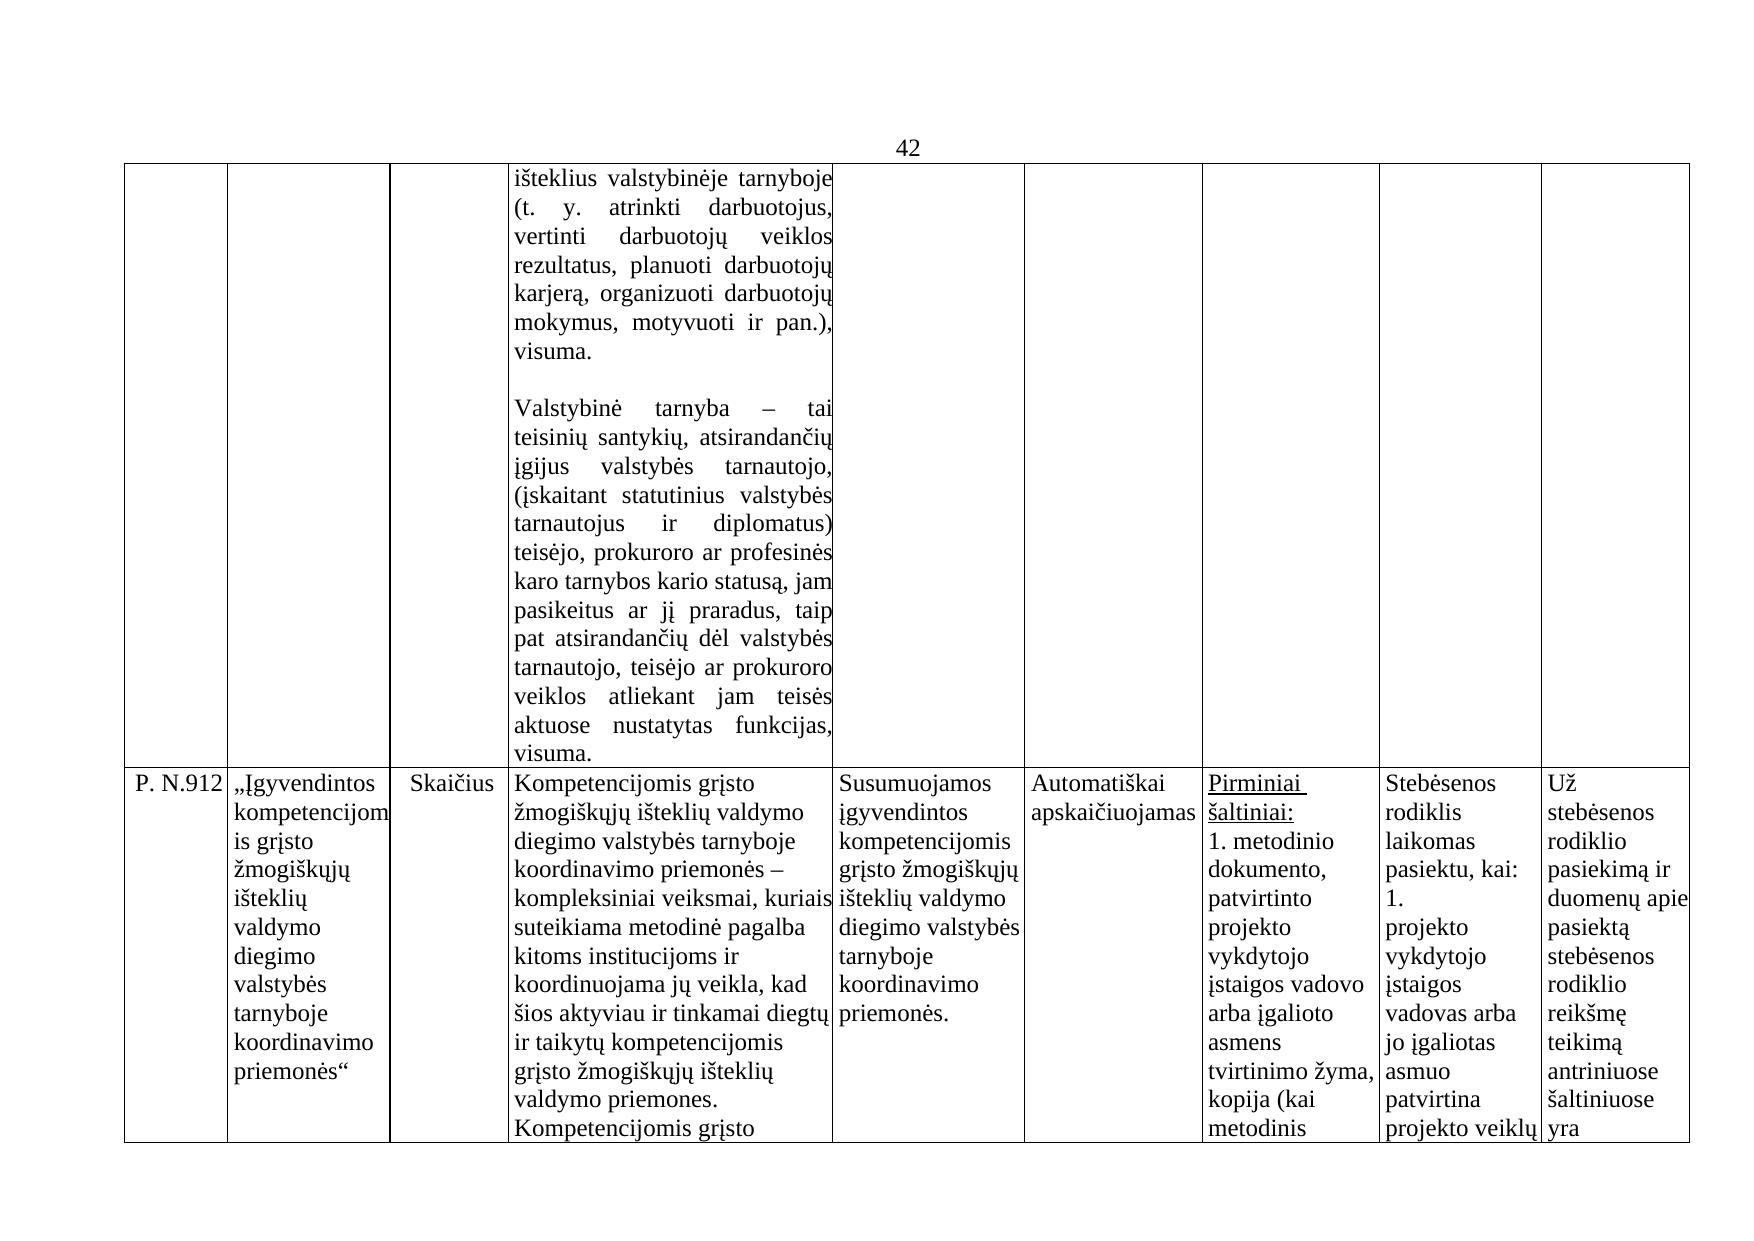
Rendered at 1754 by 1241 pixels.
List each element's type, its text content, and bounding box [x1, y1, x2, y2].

table_cell [1380, 164, 1541, 767]
table_cell Automatiškai apskaičiuojamas [1025, 768, 1202, 1142]
table_cell [391, 164, 508, 767]
table_cell [1025, 164, 1202, 767]
table_cell Skaičius [391, 768, 508, 1142]
table_cell „Įgyvendintos kompetencijomis grįsto žmogiškųjų išteklių valdymo diegimo valstybės tarnyboje koordinavimo priemonės“ [228, 768, 389, 1142]
table_cell [833, 164, 1024, 767]
table_cell Stebėsenos rodiklis laikomas pasiektu, kai: 1. projekto vykdytojo įstaigos vadovas arba jo įgaliotas asmuo patvirtina projekto veiklų [1380, 768, 1541, 1142]
table_cell [125, 164, 227, 767]
table_cell [1203, 164, 1379, 767]
table_cell Kompetencijomis grįsto žmogiškųjų išteklių valdymo diegimo valstybės tarnyboje koordinavimo priemonės – kompleksiniai veiksmai, kuriais suteikiama metodinė pagalba kitoms institucijoms ir koordinuojama jų veikla, kad šios aktyviau ir tinkamai diegtų ir taikytų kompetencijomis grįsto žmogiškųjų išteklių valdymo priemones. Kompetencijomis grįsto [509, 768, 832, 1142]
table_cell P. N.912 [125, 768, 227, 1142]
table_cell Pirminiai šaltiniai: 1. metodinio dokumento, patvirtinto projekto vykdytojo įstaigos vadovo arba įgalioto asmens tvirtinimo žyma, kopija (kai metodinis [1203, 768, 1379, 1142]
table_cell [1542, 164, 1689, 767]
table_cell [228, 164, 389, 767]
table_cell išteklius valstybinėje tarnyboje (t. y. atrinkti darbuotojus, vertinti darbuotojų veiklos rezultatus, planuoti darbuotojų karjerą, organizuoti darbuotojų mokymus, motyvuoti ir pan.), visuma. Valstybinė tarnyba – tai teisinių santykių, atsirandančių įgijus valstybės tarnautojo, (įskaitant statutinius valstybės tarnautojus ir diplomatus) teisėjo, prokuroro ar profesinės karo tarnybos kario statusą, jam pasikeitus ar jį praradus, taip pat atsirandančių dėl valstybės tarnautojo, teisėjo ar prokuroro veiklos atliekant jam teisės aktuose nustatytas funkcijas, visuma. [509, 164, 832, 767]
table_cell Už stebėsenos rodiklio pasiekimą ir duomenų apie pasiektą stebėsenos rodiklio reikšmę teikimą antriniuose šaltiniuose yra [1542, 768, 1689, 1142]
table_cell Susumuojamos įgyvendintos kompetencijomis grįsto žmogiškųjų išteklių valdymo diegimo valstybės tarnyboje koordinavimo priemonės. [833, 768, 1024, 1142]
